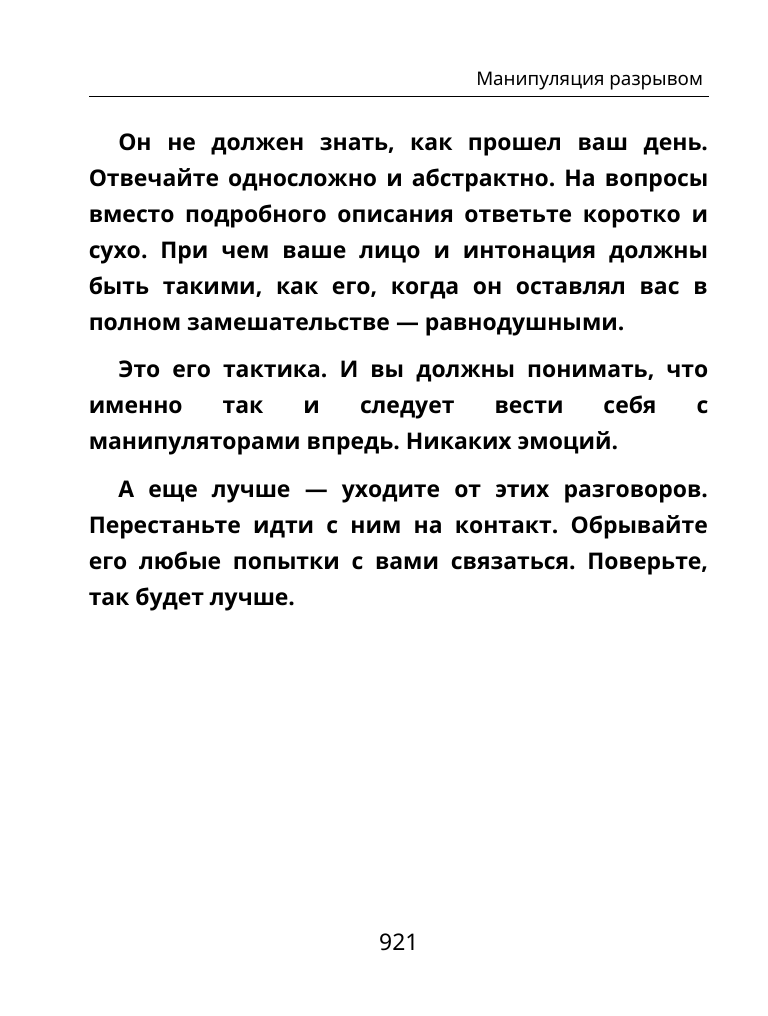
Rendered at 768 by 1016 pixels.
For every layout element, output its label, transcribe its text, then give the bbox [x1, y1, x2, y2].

text Он не должен знать, как прошел ваш день. Отвечайте односложно и абстрактно. На вопросы вместо подробного описания ответьте коротко и сухо. При чем ваше лицо и интонация должны быть такими, как его, когда он оставлял вас в полном замешательстве — равнодушными. [88, 126, 709, 337]
text Это его тактика. И вы должны понимать, что именно так и следует вести себя с манипуляторами впредь. Никаких эмоций. [88, 353, 709, 457]
text А еще лучше — уходите от этих разговоров. Перестаньте идти с ним на контакт. Обрывайте его любые попытки с вами связаться. Поверьте, так будет лучше. [88, 473, 709, 612]
